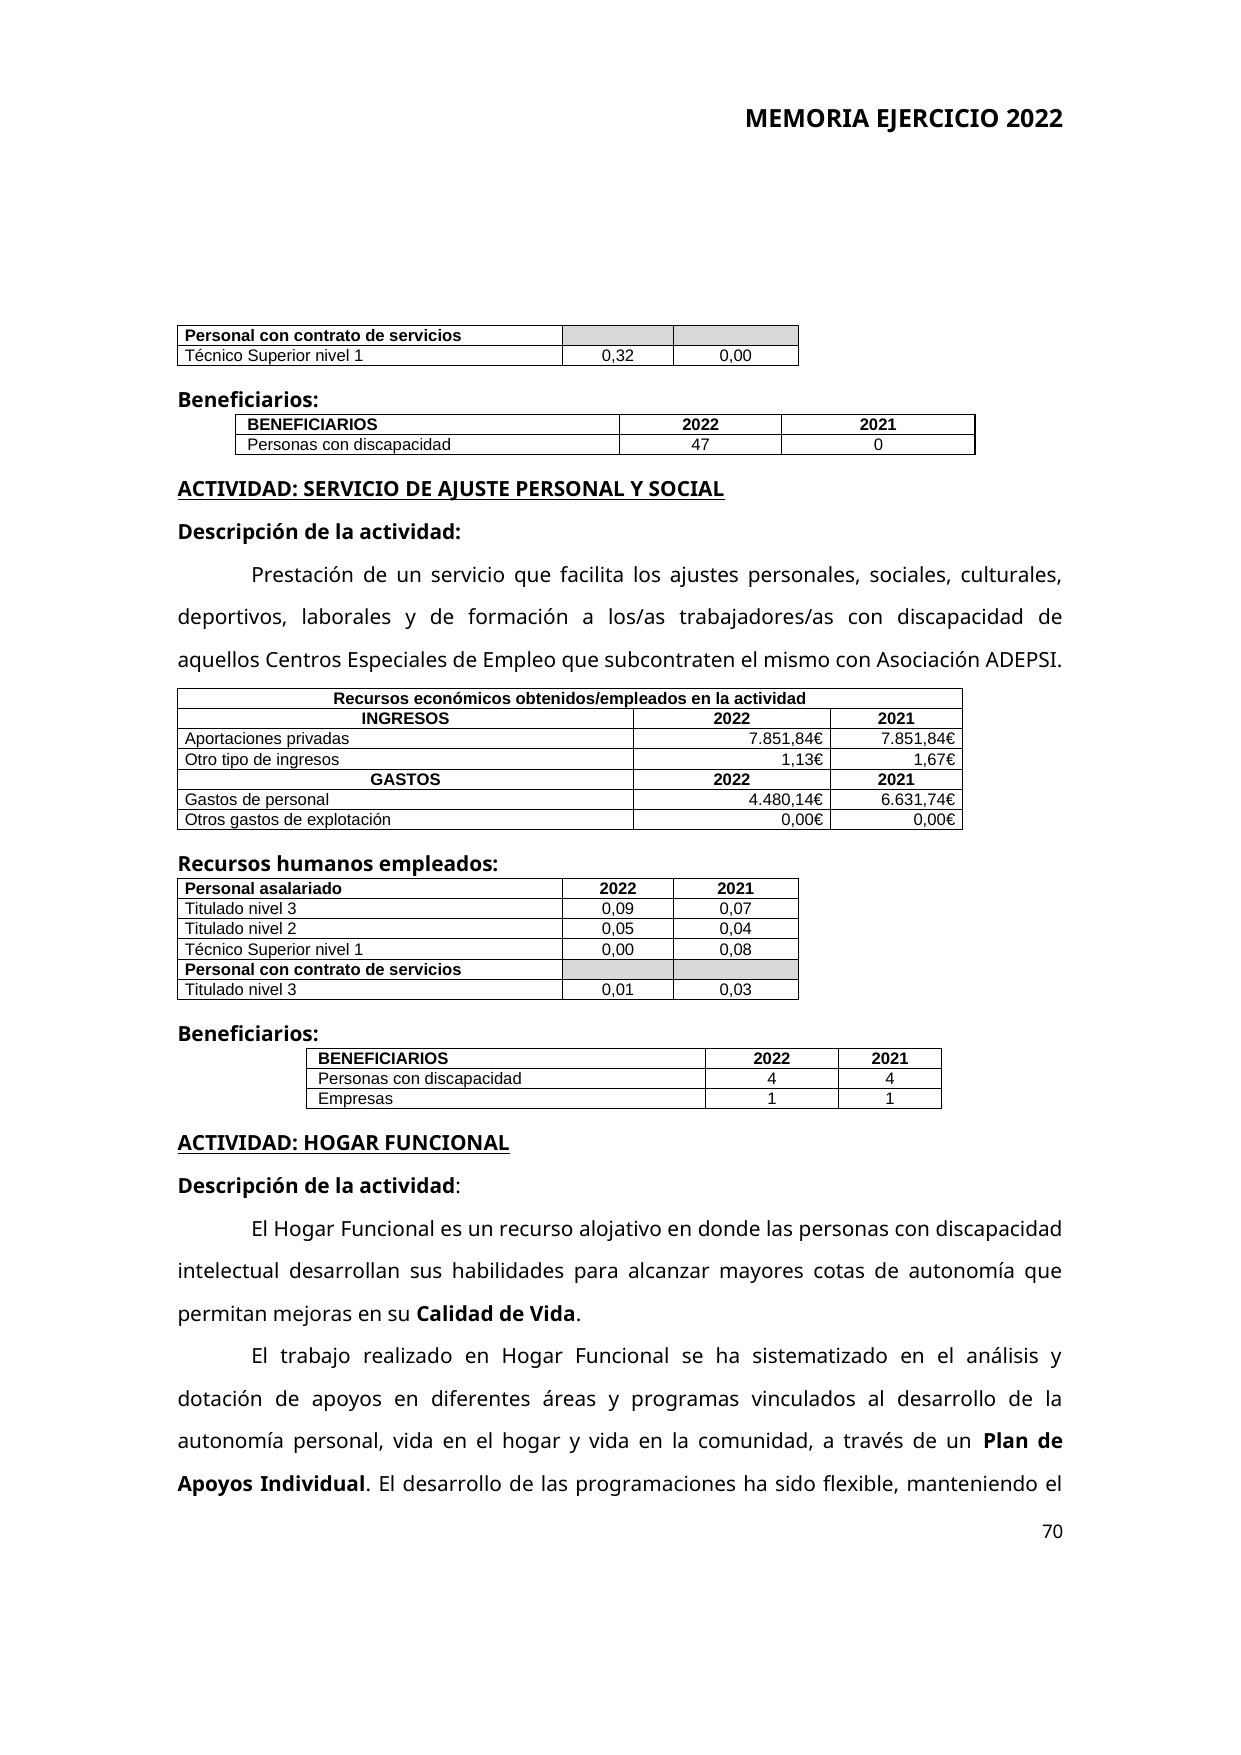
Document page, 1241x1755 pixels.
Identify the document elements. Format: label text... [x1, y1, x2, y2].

table_cell 1,67€ [831, 749, 962, 768]
text El trabajo realizado en Hogar Funcional se ha sistematizado en el análisis y dotación de apoyos en diferentes áreas y programas vinculados al desarrollo de la autonomía personal, vida en el hogar y vida en la comunidad, a través de un Plan de Apoyos Individual. El desarrollo de las programaciones ha sido flexible, manteniendo el [177, 1341, 1063, 1498]
table_cell Personal con contrato de servicios [178, 326, 562, 345]
table_cell Titulado nivel 3 [178, 980, 562, 999]
text El Hogar Funcional es un recurso alojativo en donde las personas con discapacidad intelectual desarrollan sus habilidades para alcanzar mayores cotas de autonomía que permitan mejoras en su Calidad de Vida. [177, 1214, 1063, 1327]
table_header BENEFICIARIOS [236, 415, 619, 434]
table_cell Otro tipo de ingresos [178, 749, 633, 768]
table_cell 4 [839, 1069, 941, 1088]
table_header Personal asalariado [178, 879, 562, 898]
table_cell 2021 [831, 770, 962, 789]
table_cell 0,04 [674, 919, 798, 938]
table_cell Titulado nivel 3 [178, 899, 562, 918]
table_cell Gastos de personal [178, 790, 633, 809]
table_cell 2022 [634, 709, 830, 728]
table_header 2021 [674, 879, 798, 898]
table_header Recursos económicos obtenidos/empleados en la actividad [178, 689, 962, 708]
table_cell 0,01 [563, 980, 673, 999]
table_cell Personas con discapacidad [307, 1069, 705, 1088]
table_cell 0,05 [563, 919, 673, 938]
table_cell Otros gastos de explotación [178, 810, 633, 829]
table_cell 7.851,84€ [634, 729, 830, 748]
table_cell 0 [782, 435, 974, 454]
table_cell Personas con discapacidad [236, 435, 619, 454]
table_cell Aportaciones privadas [178, 729, 633, 748]
table_cell 0,00€ [634, 810, 830, 829]
table_cell Técnico Superior nivel 1 [178, 939, 562, 958]
table_cell 7.851,84€ [831, 729, 962, 748]
table_cell 4 [706, 1069, 838, 1088]
table_cell [674, 326, 798, 345]
table_cell 1 [706, 1089, 838, 1108]
text Descripción de la actividad: [177, 517, 1063, 546]
table_header BENEFICIARIOS [307, 1049, 705, 1068]
table_cell 0,32 [563, 346, 673, 365]
table_cell 0,03 [674, 980, 798, 999]
table_cell Empresas [307, 1089, 705, 1108]
table_cell 0,00€ [831, 810, 962, 829]
table_cell INGRESOS [178, 709, 633, 728]
table_header 2022 [620, 415, 781, 434]
table_cell 1,13€ [634, 749, 830, 768]
table_cell 2022 [634, 770, 830, 789]
table_cell 0,09 [563, 899, 673, 918]
table_cell [563, 326, 673, 345]
table_cell 6.631,74€ [831, 790, 962, 809]
text Beneficiarios: [177, 386, 1063, 414]
table_header 2022 [563, 879, 673, 898]
text ACTIVIDAD: HOGAR FUNCIONAL [177, 1128, 1063, 1157]
table_header 2021 [839, 1049, 941, 1068]
table_cell 2021 [831, 709, 962, 728]
table_cell 47 [620, 435, 781, 454]
table_cell 0,00 [674, 346, 798, 365]
table_cell 0,00 [563, 939, 673, 958]
table_cell Personal con contrato de servicios [178, 960, 562, 979]
table_cell GASTOS [178, 770, 633, 789]
table_cell [563, 960, 673, 979]
table_cell 1 [839, 1089, 941, 1108]
text Descripción de la actividad: [177, 1171, 1063, 1199]
text Beneficiarios: [177, 1019, 1063, 1048]
text Prestación de un servicio que facilita los ajustes personales, sociales, culturales, deportivos, laborales y de formación a los/as trabajadores/as con discapacidad de aquellos Centros Especiales de Empleo que subcontraten el mismo con Asociación ADEPSI. [177, 560, 1063, 673]
table_cell Técnico Superior nivel 1 [178, 346, 562, 365]
table_header 2021 [782, 415, 974, 434]
table_cell 4.480,14€ [634, 790, 830, 809]
table_cell [674, 960, 798, 979]
text Recursos humanos empleados: [177, 849, 1063, 878]
text ACTIVIDAD: SERVICIO DE AJUSTE PERSONAL Y SOCIAL [177, 474, 1063, 503]
table_cell 0,07 [674, 899, 798, 918]
table_header 2022 [706, 1049, 838, 1068]
table_cell Titulado nivel 2 [178, 919, 562, 938]
table_cell 0,08 [674, 939, 798, 958]
